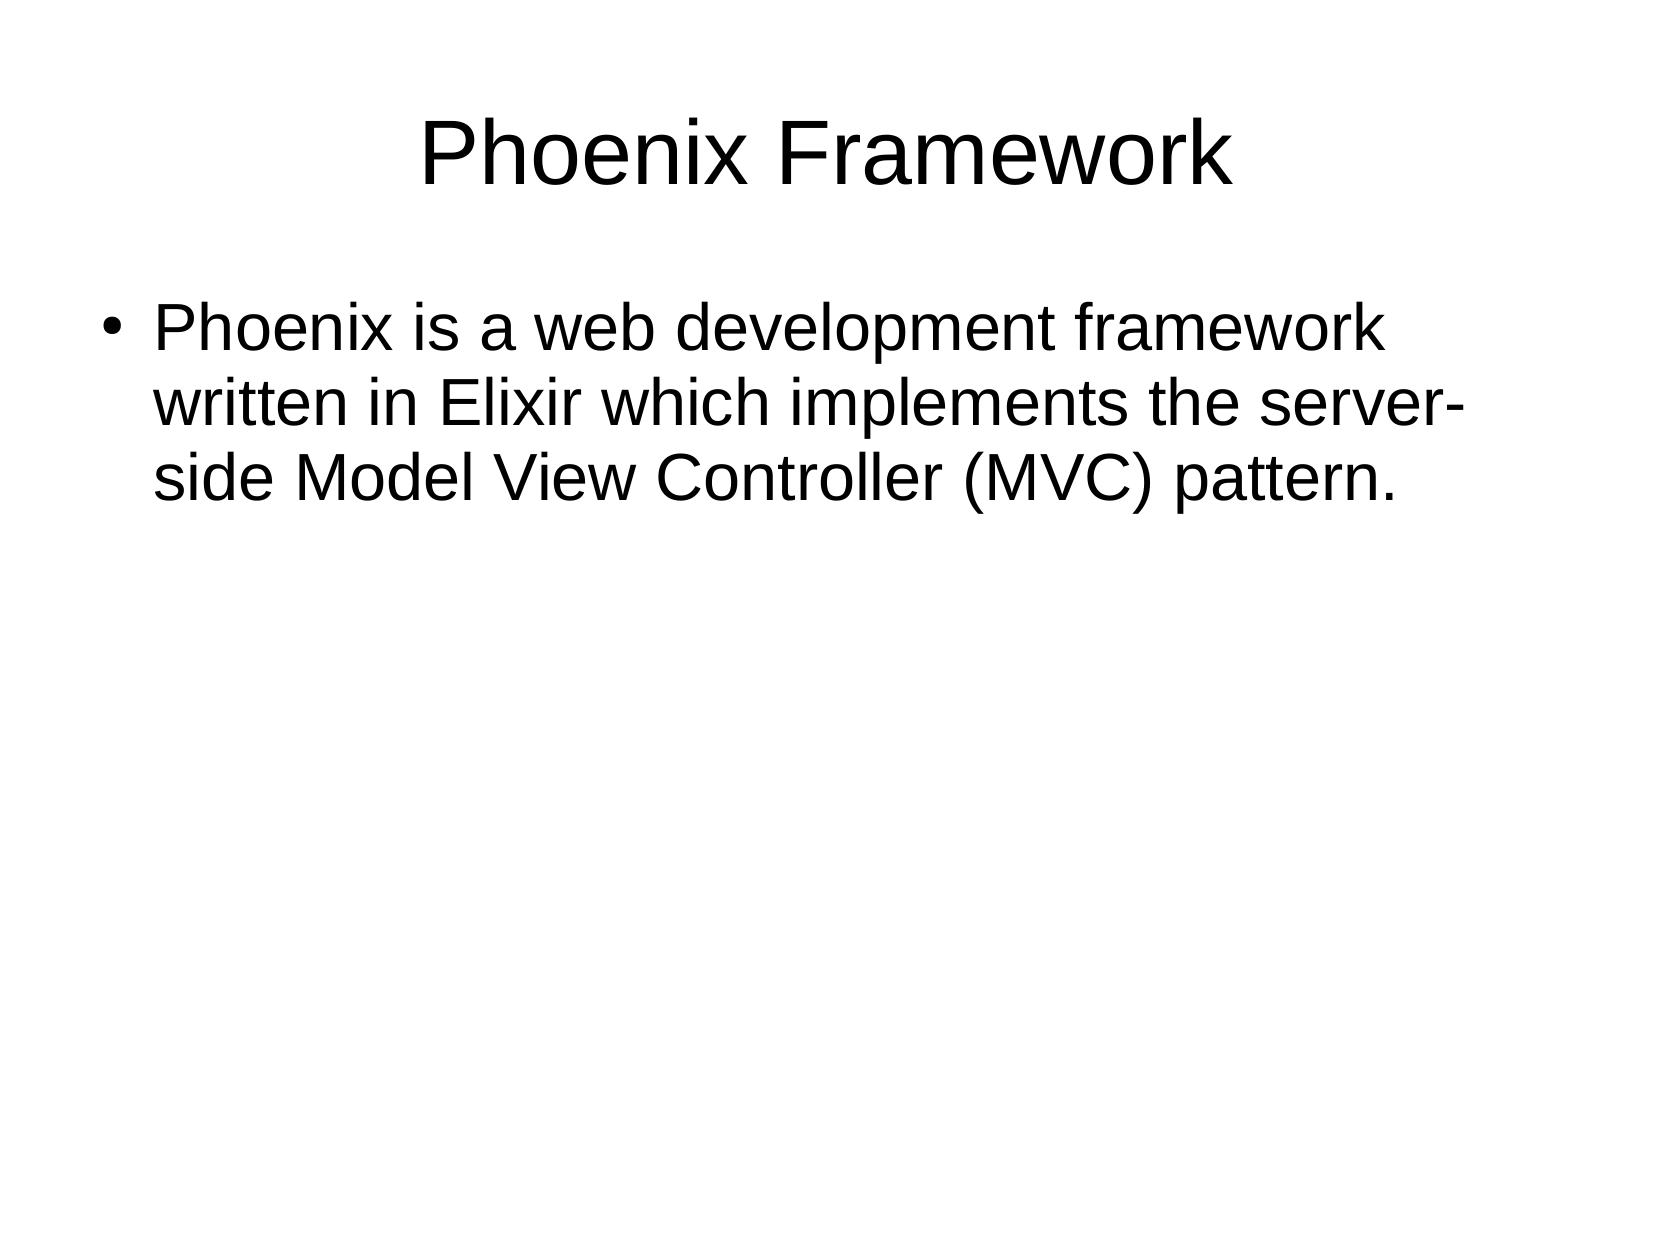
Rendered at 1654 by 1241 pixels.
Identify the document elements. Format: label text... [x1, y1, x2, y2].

title Phoenix Framework [82, 49, 1571, 257]
list Phoenix is a web development framework written in Elixir which implements the server-side Model View Controller (MVC) pattern. [82, 290, 1571, 1010]
